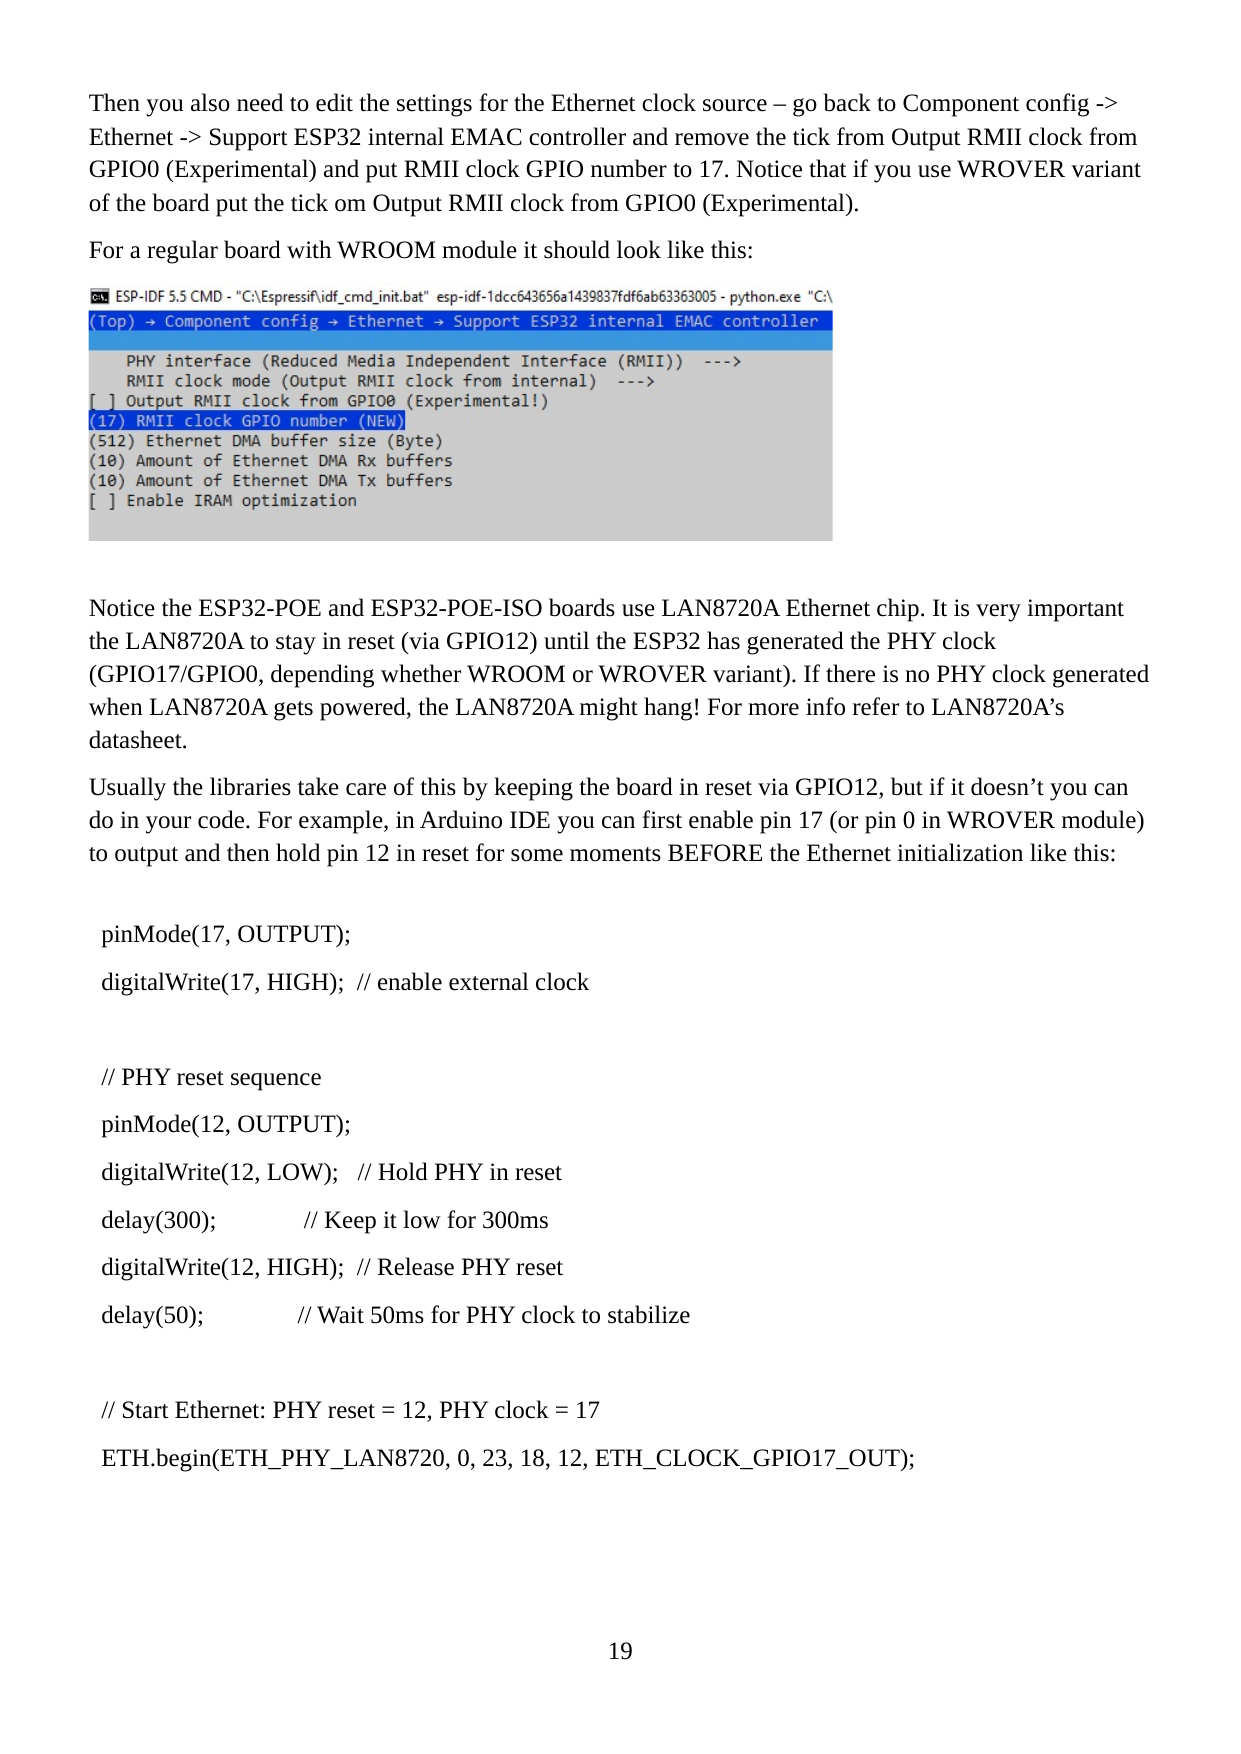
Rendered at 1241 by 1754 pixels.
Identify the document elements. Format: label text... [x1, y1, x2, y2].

picture [88, 282, 833, 541]
text ETH.begin(ETH_PHY_LAN8720, 0, 23, 18, 12, ETH_CLOCK_GPIO17_OUT); [88, 1443, 1152, 1471]
text pinMode(17, OUTPUT); [88, 919, 1152, 948]
text // Start Ethernet: PHY reset = 12, PHY clock = 17 [88, 1395, 1152, 1424]
text digitalWrite(12, LOW); // Hold PHY in reset [88, 1157, 1152, 1186]
text digitalWrite(17, HIGH); // enable external clock [88, 967, 1152, 995]
text pinMode(12, OUTPUT); [88, 1109, 1152, 1138]
text Notice the ESP32-POE and ESP32-POE-ISO boards use LAN8720A Ethernet chip. It is very important the LAN8720A to stay in reset (via GPIO12) until the ESP32 has generated the PHY clock (GPIO17/GPIO0, depending whether WROOM or WROVER variant). If there is no PHY clock generated when LAN8720A gets powered, the LAN8720A might hang! For more info refer to LAN8720A’s datasheet. [88, 593, 1152, 753]
text digitalWrite(12, HIGH); // Release PHY reset [88, 1252, 1152, 1281]
text Usually the libraries take care of this by keeping the board in reset via GPIO12, but if it doesn’t you can do in your code. For example, in Arduino IDE you can first enable pin 17 (or pin 0 in WROVER module) to output and then hold pin 12 in reset for some moments BEFORE the Ethernet initialization like this: [88, 772, 1152, 900]
text // PHY reset sequence [88, 1062, 1152, 1091]
text For a regular board with WROOM module it should look like this: [88, 235, 1152, 264]
text delay(50); // Wait 50ms for PHY clock to stabilize [88, 1300, 1152, 1329]
text delay(300); // Keep it low for 300ms [88, 1205, 1152, 1233]
text Then you also need to edit the settings for the Ethernet clock source – go back to Component config -> Ethernet -> Support ESP32 internal EMAC controller and remove the tick from Output RMII clock from GPIO0 (Experimental) and put RMII clock GPIO number to 17. Notice that if you use WROVER variant of the board put the tick om Output RMII clock from GPIO0 (Experimental). [88, 88, 1152, 216]
